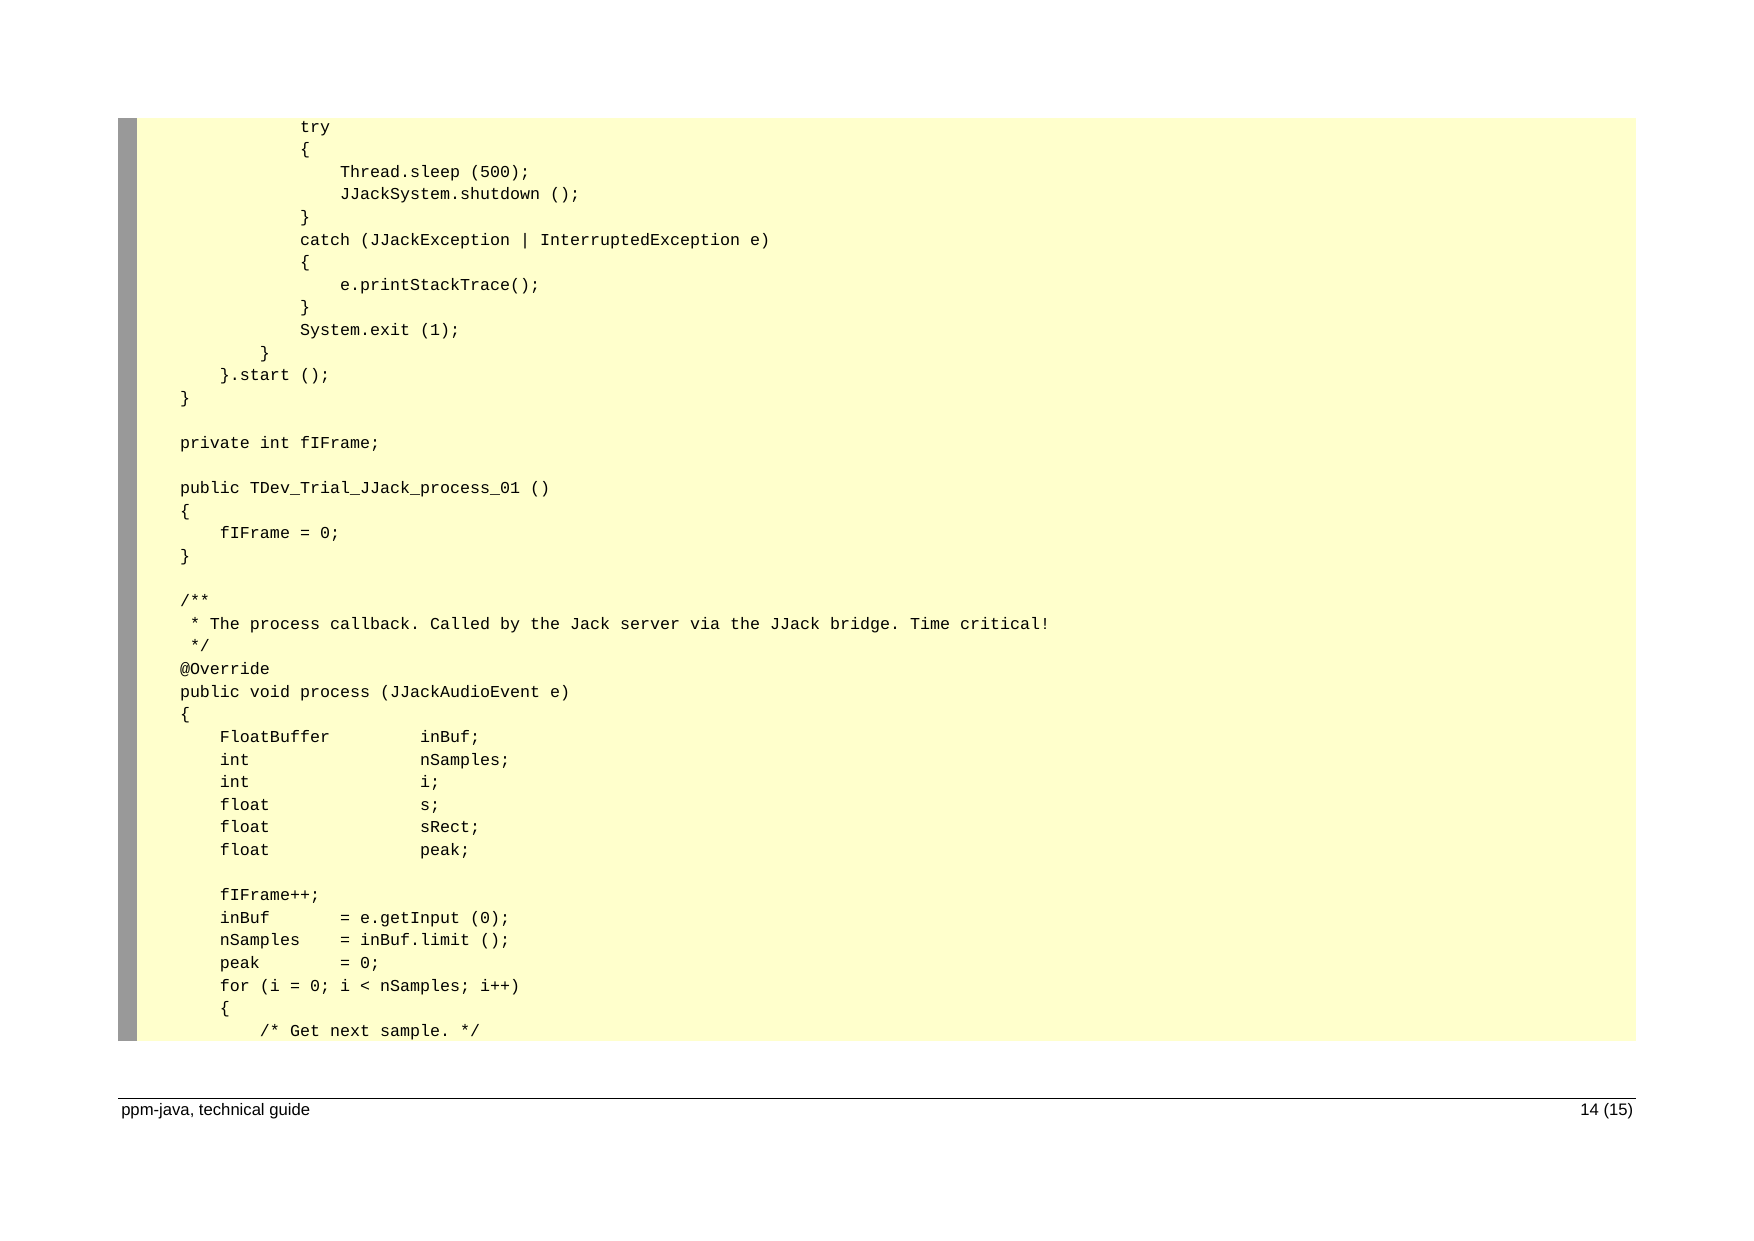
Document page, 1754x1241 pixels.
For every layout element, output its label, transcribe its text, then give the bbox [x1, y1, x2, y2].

list } [137, 344, 1636, 363]
list float sRect; [137, 819, 1636, 838]
list } [137, 299, 1636, 318]
list JJackSystem.shutdown (); [137, 186, 1636, 205]
list nSamples = inBuf.limit (); [137, 932, 1636, 951]
list catch (JJackException | InterruptedException e) [137, 231, 1636, 250]
list */ [137, 638, 1636, 657]
list Thread.sleep (500); [137, 163, 1636, 182]
list System.exit (1); [137, 322, 1636, 340]
list for (i = 0; i < nSamples; i++) [137, 977, 1636, 996]
list * The process callback. Called by the Jack server via the JJack bridge. Time critical! [137, 615, 1636, 634]
list { [137, 1000, 1636, 1018]
list peak = 0; [137, 954, 1636, 973]
list @Override [137, 661, 1636, 679]
list int nSamples; [137, 751, 1636, 770]
list { [137, 141, 1636, 159]
list } [137, 208, 1636, 227]
list { [137, 706, 1636, 725]
list int i; [137, 774, 1636, 792]
list try [137, 118, 1636, 137]
list /* Get next sample. */ [137, 1022, 1636, 1041]
list float peak; [137, 841, 1636, 860]
list inBuf = e.getInput (0); [137, 909, 1636, 928]
list } [137, 389, 1636, 408]
list { [137, 254, 1636, 273]
list fIFrame = 0; [137, 525, 1636, 544]
list public void process (JJackAudioEvent e) [137, 683, 1636, 702]
list { [137, 502, 1636, 521]
list /** [137, 593, 1636, 612]
list float s; [137, 796, 1636, 815]
list } [137, 548, 1636, 566]
list FloatBuffer inBuf; [137, 728, 1636, 747]
list public TDev_Trial_JJack_process_01 () [137, 480, 1636, 499]
list }.start (); [137, 367, 1636, 386]
list fIFrame++; [137, 887, 1636, 906]
list private int fIFrame; [137, 434, 1636, 453]
list e.printStackTrace(); [137, 276, 1636, 295]
